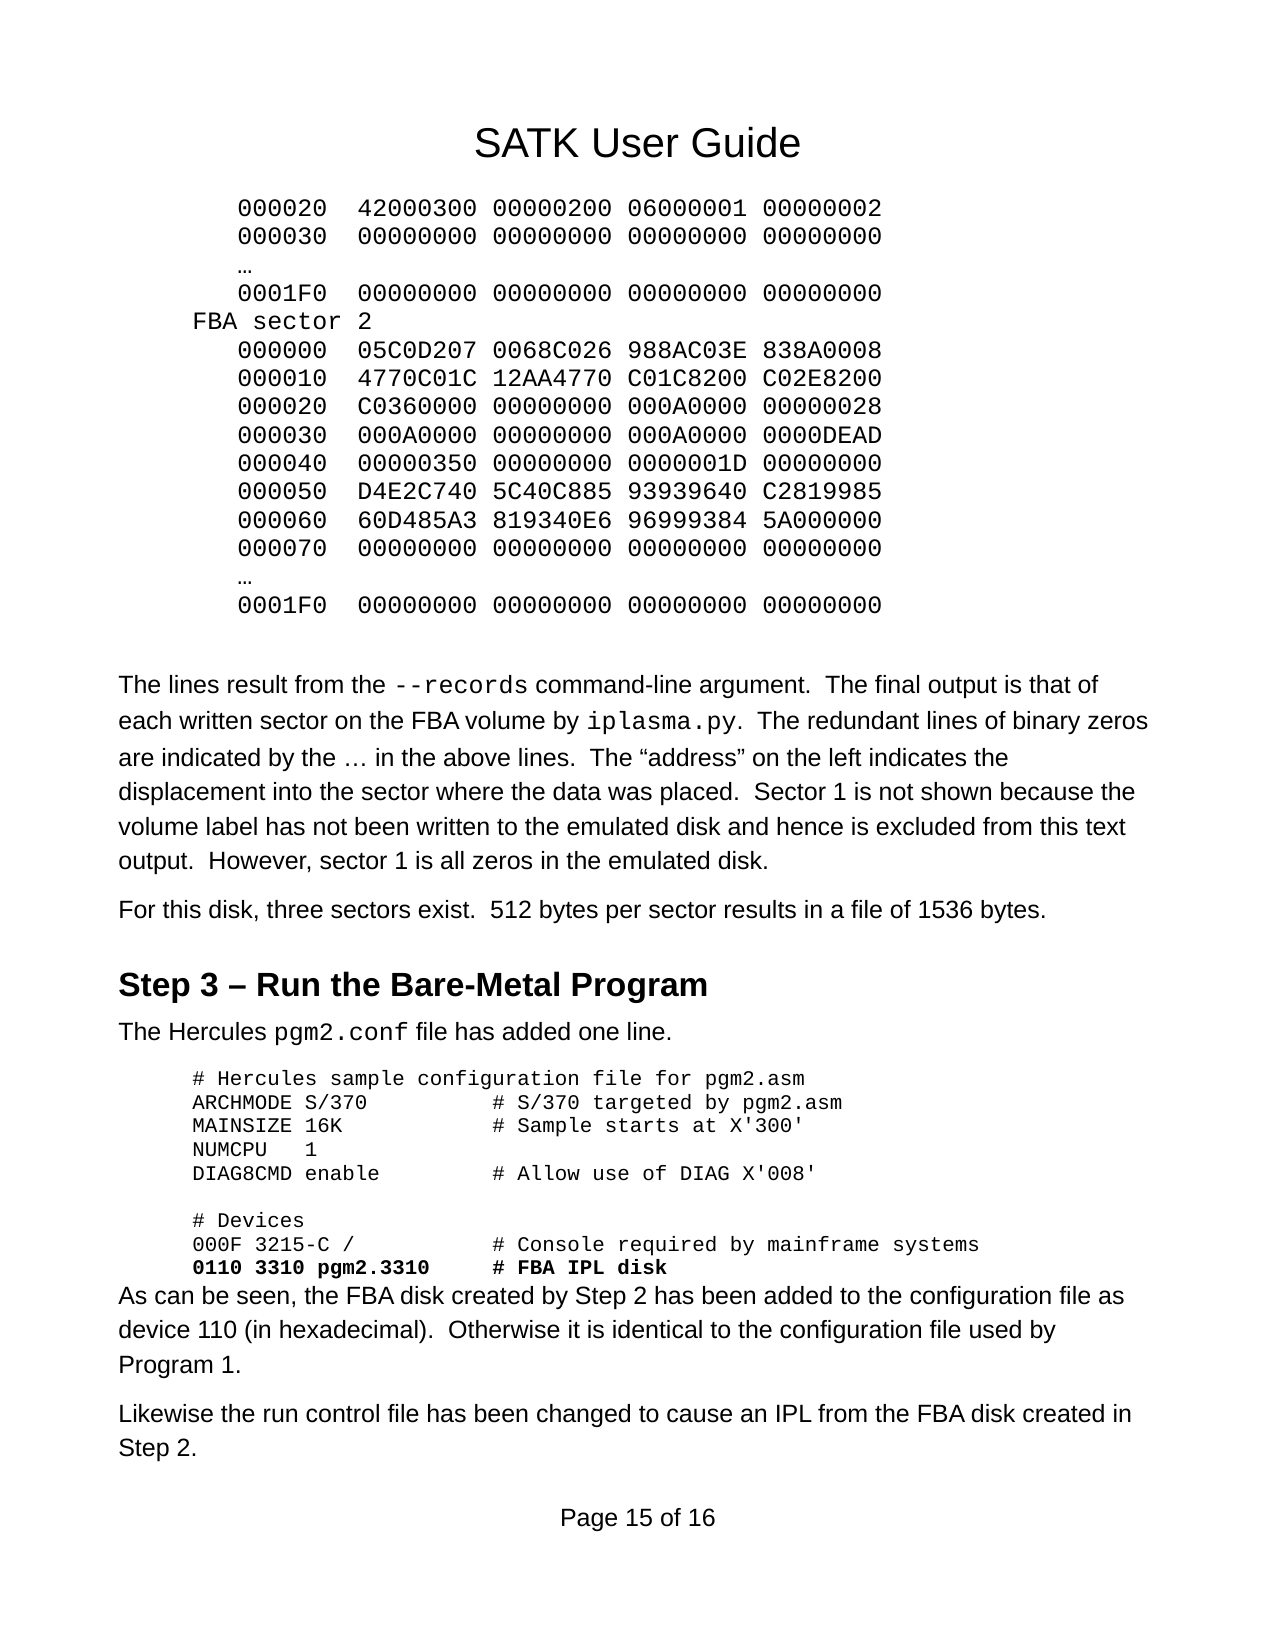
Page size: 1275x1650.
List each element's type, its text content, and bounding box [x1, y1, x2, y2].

text 000010 4770C01C 12AA4770 C01C8200 C02E8200 [192, 366, 1157, 394]
text 000050 D4E2C740 5C40C885 93939640 C2819985 [192, 479, 1157, 507]
text 0001F0 00000000 00000000 00000000 00000000 [192, 592, 1157, 621]
text 000000 05C0D207 0068C026 988AC03E 838A0008 [192, 337, 1157, 366]
text 000040 00000350 00000000 0000001D 00000000 [192, 451, 1157, 479]
text 0110 3310 pgm2.3310 # FBA IPL disk [192, 1257, 1157, 1281]
text 000020 C0360000 00000000 000A0000 00000028 [192, 394, 1157, 422]
text # Hercules sample configuration file for pgm2.asm [192, 1068, 1157, 1092]
text NUMCPU 1 [192, 1139, 1157, 1163]
text DIAG8CMD enable # Allow use of DIAG X'008' [192, 1163, 1157, 1186]
text For this disk, three sectors exist. 512 bytes per sector results in a file of 1536 bytes. [118, 895, 1157, 924]
text … [192, 252, 1157, 281]
text … [192, 564, 1157, 592]
text ARCHMODE S/370 # S/370 targeted by pgm2.asm [192, 1092, 1157, 1115]
text Likewise the run control file has been changed to cause an IPL from the FBA disk created in Step 2. [118, 1399, 1157, 1462]
text The lines result from the --records command-line argument. The final output is that of each written sector on the FBA volume by iplasma.py. The redundant lines of binary zeros are indicated by the … in the above lines. The “address” on the left indicates the displacement into the sector where the data was placed. Sector 1 is not shown because the volume label has not been written to the emulated disk and hence is excluded from this text output. However, sector 1 is all zeros in the emulated disk. [118, 669, 1157, 875]
text 000070 00000000 00000000 00000000 00000000 [192, 536, 1157, 564]
text 000030 000A0000 00000000 000A0000 0000DEAD [192, 422, 1157, 451]
text 000030 00000000 00000000 00000000 00000000 [192, 224, 1157, 252]
text As can be seen, the FBA disk created by Step 2 has been added to the configuration file as device 110 (in hexadecimal). Otherwise it is identical to the configuration file used by Program 1. [118, 1281, 1157, 1379]
text 000060 60D485A3 819340E6 96999384 5A000000 [192, 507, 1157, 536]
subtitle Step 3 – Run the Bare-Metal Program [118, 965, 1157, 1004]
text # Devices [192, 1210, 1157, 1234]
text 000020 42000300 00000200 06000001 00000002 [192, 196, 1157, 224]
text 000F 3215-C / # Console required by mainframe systems [192, 1234, 1157, 1257]
text 0001F0 00000000 00000000 00000000 00000000 [192, 281, 1157, 309]
text MAINSIZE 16K # Sample starts at X'300' [192, 1115, 1157, 1139]
text The Hercules pgm2.conf file has added one line. [118, 1016, 1157, 1047]
text FBA sector 2 [192, 309, 1157, 337]
